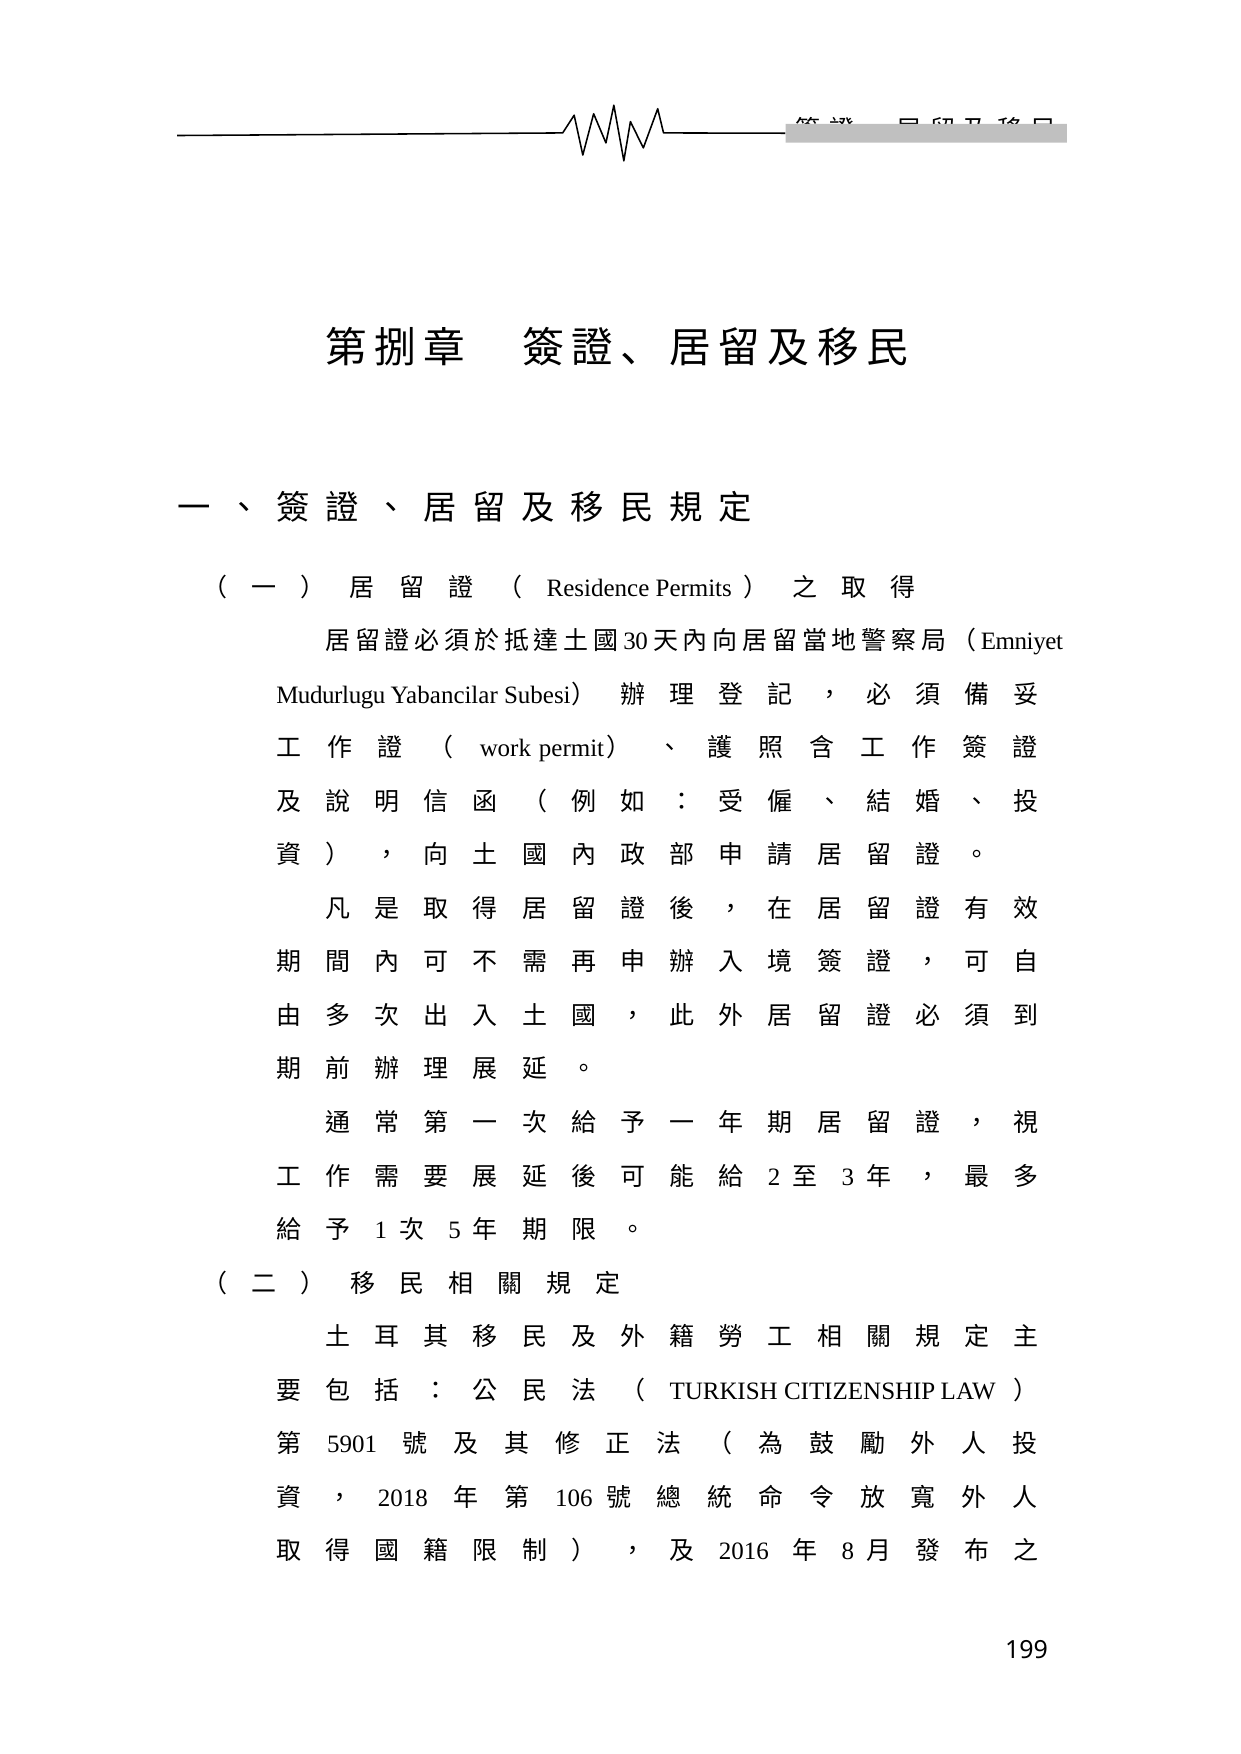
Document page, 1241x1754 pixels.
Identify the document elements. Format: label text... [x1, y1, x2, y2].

text 居留證必須於抵達土國30天內向居留當地警察局（Emniyet Mudurlugu Yabancilar Subesi）辦理登記，必須備妥工作證（work permit）、護照含工作簽證及說明信函（例如：受僱、結婚、投資），向土國內政部申請居留證。 [276, 612, 1063, 880]
text 一、簽證、居留及移民規定 [178, 478, 1063, 532]
text 通常第一次給予一年期居留證，視工作需要展延後可能給2至3年，最多給予1次5年期限。 [276, 1094, 1063, 1254]
text （二）移民相關規定 [202, 1254, 1063, 1308]
text （一）居留證（Residence Permits）之取得 [202, 558, 1063, 612]
text 土耳其移民及外籍勞工相關規定主要包括：公民法（TURKISH CITIZENSHIP LAW）第5901號及其修正法（為鼓勵外人投資，2018年第106號總統命令放寬外人取得國籍限制），及2016年8月發布之 [276, 1308, 1063, 1576]
text 凡是取得居留證後，在居留證有效期間內可不需再申辦入境簽證，可自由多次出入土國，此外居留證必須到期前辦理展延。 [276, 880, 1063, 1094]
text 第捌章 簽證、居留及移民 [178, 291, 1063, 398]
